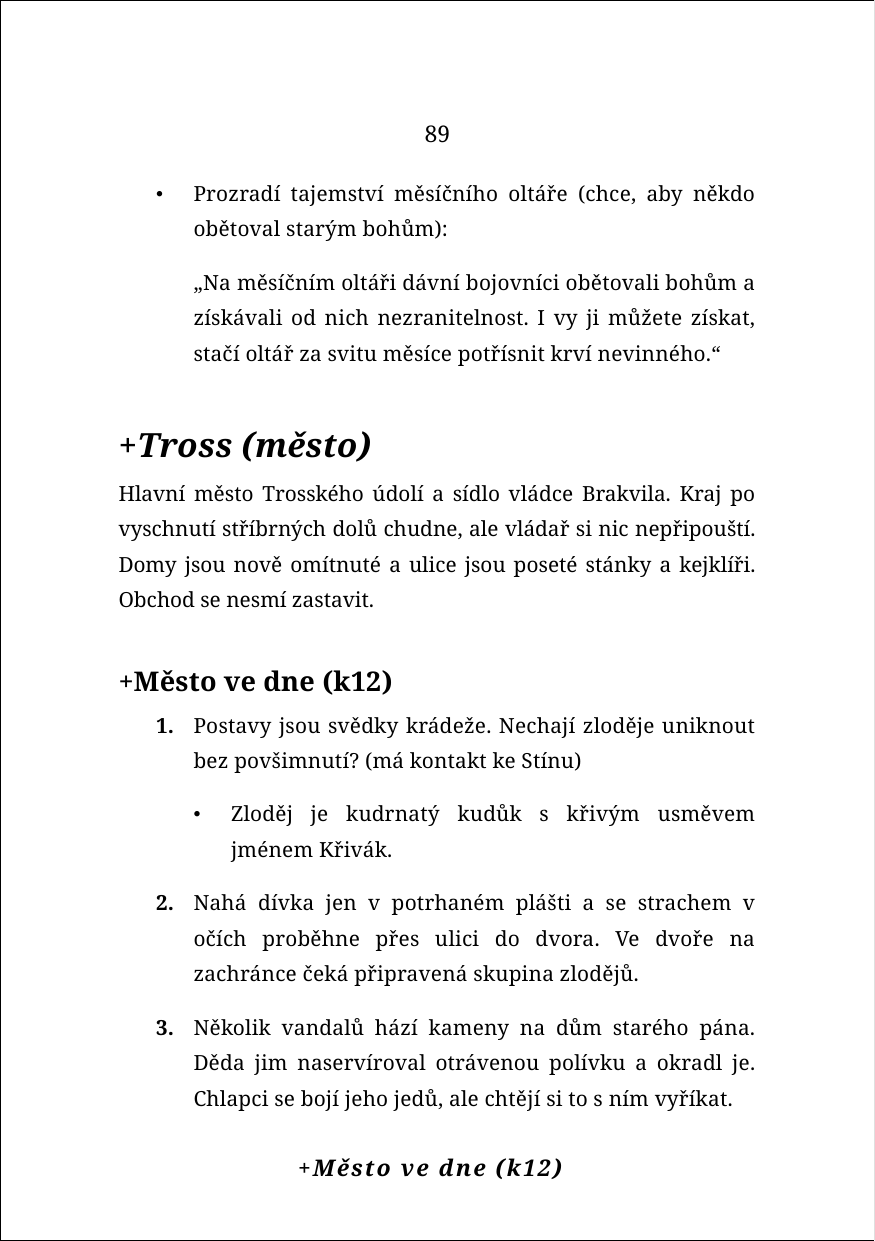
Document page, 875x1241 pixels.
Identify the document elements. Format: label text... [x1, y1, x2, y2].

list Zloděj je kudrnatý kudůk s křivým usměvem jménem Křivák. [193, 799, 756, 863]
text Hlavní město Trosského údolí a sídlo vládce Brakvila. Kraj po vyschnutí stříbrných dolů chudne, ale vládař si nic nepřipouští. Domy jsou nově omítnuté a ulice jsou poseté stánky a kejklíři. Obchod se nesmí zastavit. [118, 479, 756, 614]
subtitle +Město ve dne (k12) [118, 662, 756, 699]
list „Na měsíčním oltáři dávní bojovníci obětovali bohům a získávali od nich nezranitelnost. I vy ji můžete získat, stačí oltář za svitu měsíce potřísnit krví nevinného.“ [156, 268, 756, 367]
list Nahá dívka jen v potrhaném plášti a se strachem v očích proběhne přes ulici do dvora. Ve dvoře na zachránce čeká připravená skupina zlodějů. [156, 888, 756, 988]
list Postavy jsou svědky krádeže. Nechají zloděje uniknout bez povšimnutí? (má kontakt ke Stínu) [156, 711, 756, 775]
list Prozradí tajemství měsíčního oltáře (chce, aby někdo obětoval starým bohům): [156, 179, 756, 243]
list Několik vandalů hází kameny na dům starého pána. Děda jim naservíroval otrávenou polívku a okradl je. Chlapci se bojí jeho jedů, ale chtějí si to s ním vyříkat. [156, 1013, 756, 1112]
subtitle +Tross (město) [118, 422, 756, 467]
